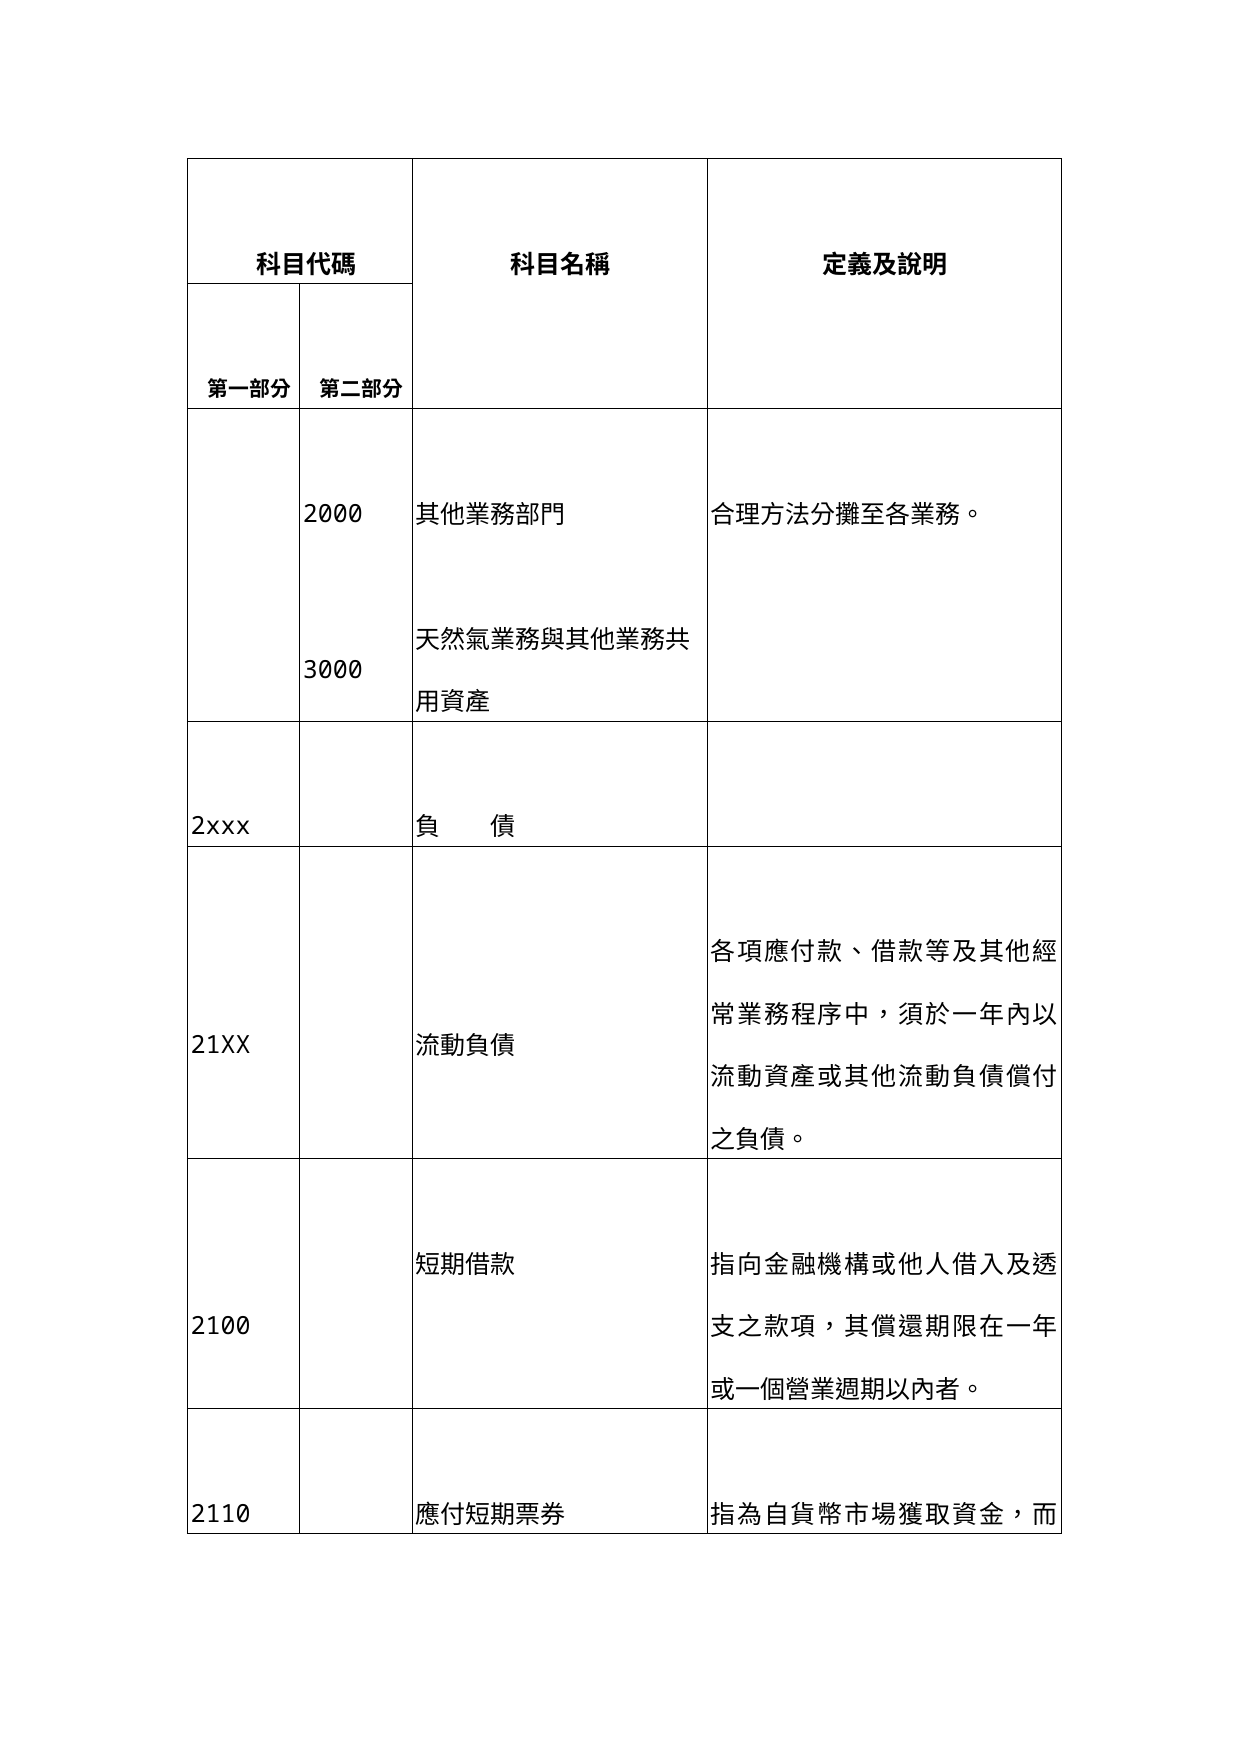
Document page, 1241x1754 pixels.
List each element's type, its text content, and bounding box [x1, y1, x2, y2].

table_cell 短期借款 [413, 1159, 707, 1408]
table_cell 合理方法分攤至各業務。 [708, 409, 1061, 721]
table_cell 天然氣業務與其他業務共用資產 [413, 533, 707, 721]
table_cell [188, 409, 299, 721]
table_header 科目名稱 [413, 159, 707, 283]
table_cell 第二部分 [300, 284, 412, 408]
table_cell 各項應付款、借款等及其他經常業務程序中，須於一年內以流動資產或其他流動負債償付之負債。 [708, 847, 1061, 1158]
table_cell 2000 [300, 409, 412, 533]
table_cell 2xxx [188, 722, 299, 846]
table_cell 第一部分 [188, 284, 299, 408]
table_cell 其他業務部門 [413, 409, 707, 533]
table_cell 3000 [300, 533, 412, 721]
table_cell [300, 722, 412, 846]
table_cell 指向金融機構或他人借入及透支之款項，其償還期限在一年或一個營業週期以內者。 [708, 1159, 1061, 1408]
table_cell 應付短期票券 [413, 1409, 707, 1533]
table_cell 負 債 [413, 722, 707, 846]
table_cell 指為自貨幣市場獲取資金，而 [708, 1409, 1061, 1533]
table_cell [708, 722, 1061, 846]
table_header 科目代碼 [188, 159, 412, 283]
table_cell 2110 [188, 1409, 299, 1533]
table_cell [413, 283, 707, 408]
table_cell [300, 1409, 412, 1533]
table_cell 流動負債 [413, 847, 707, 1158]
table_cell [300, 1159, 412, 1408]
table_cell 21XX [188, 847, 299, 1158]
table_cell 2100 [188, 1159, 299, 1408]
table_header 定義及說明 [708, 159, 1061, 283]
table_cell [708, 283, 1061, 408]
table_cell [300, 847, 412, 1158]
